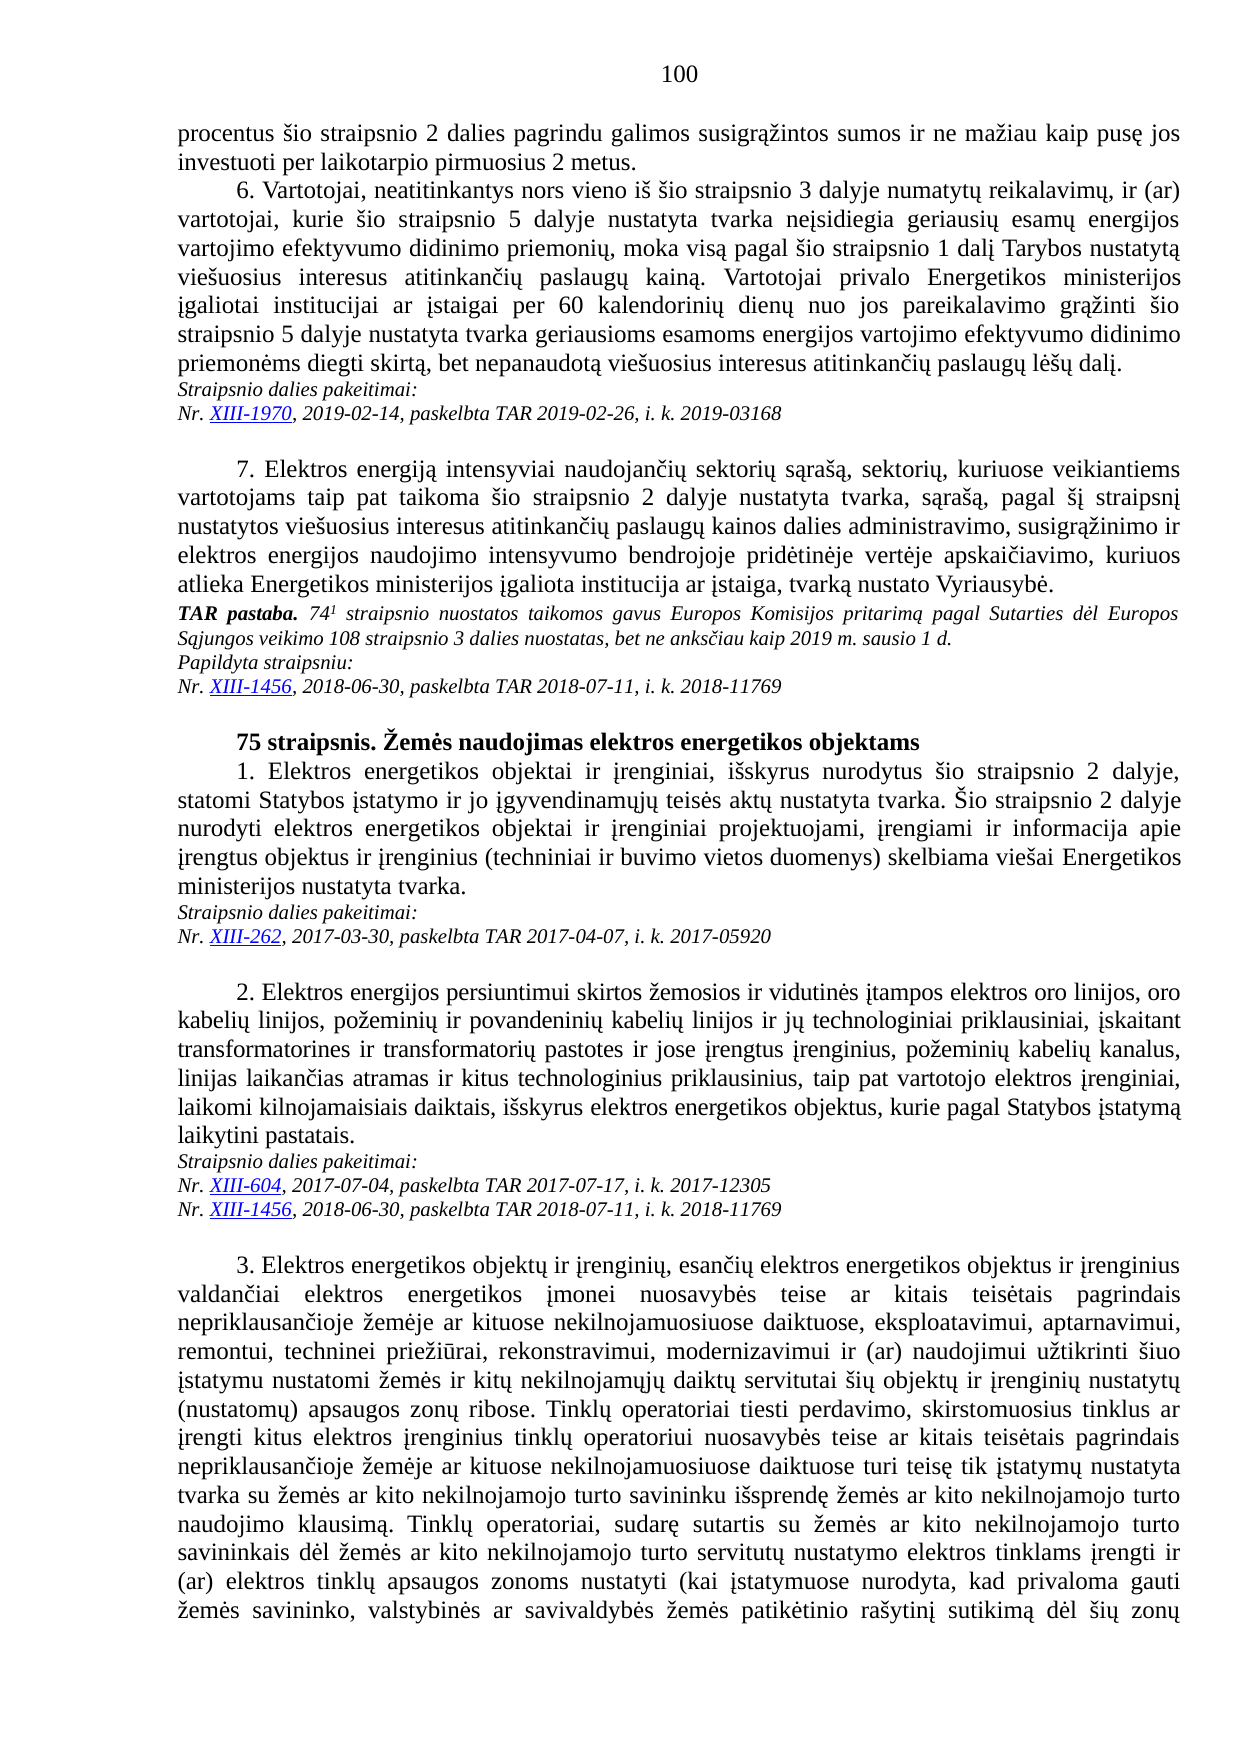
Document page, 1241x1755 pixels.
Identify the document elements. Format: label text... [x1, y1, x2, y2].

text Nr. XIII-1970, 2019-02-14, paskelbta TAR 2019-02-26, i. k. 2019-03168 [177, 401, 1181, 425]
text Papildyta straipsniu: [177, 650, 1181, 674]
text 3. Elektros energetikos objektų ir įrenginių, esančių elektros energetikos objektus ir įrenginius valdančiai elektros energetikos įmonei nuosavybės teise ar kitais teisėtais pagrindais nepriklausančioje žemėje ar kituose nekilnojamuosiuose daiktuose, eksploatavimui, aptarnavimui, remontui, techninei priežiūrai, rekonstravimui, modernizavimui ir (ar) naudojimui užtikrinti šiuo įstatymu nustatomi žemės ir kitų nekilnojamųjų daiktų servitutai šių objektų ir įrenginių nustatytų (nustatomų) apsaugos zonų ribose. Tinklų operatoriai tiesti perdavimo, skirstomuosius tinklus ar įrengti kitus elektros įrenginius tinklų operatoriui nuosavybės teise ar kitais teisėtais pagrindais nepriklausančioje žemėje ar kituose nekilnojamuosiuose daiktuose turi teisę tik įstatymų nustatyta tvarka su žemės ar kito nekilnojamojo turto savininku išsprendę žemės ar kito nekilnojamojo turto naudojimo klausimą. Tinklų operatoriai, sudarę sutartis su žemės ar kito nekilnojamojo turto savininkais dėl žemės ar kito nekilnojamojo turto servitutų nustatymo elektros tinklams įrengti ir (ar) elektros tinklų apsaugos zonoms nustatyti (kai įstatymuose nurodyta, kad privaloma gauti žemės savininko, valstybinės ar savivaldybės žemės patikėtinio rašytinį sutikimą dėl šių zonų [177, 1250, 1181, 1624]
text TAR pastaba. 741 straipsnio nuostatos taikomos gavus Europos Komisijos pritarimą pagal Sutarties dėl Europos Sąjungos veikimo 108 straipsnio 3 dalies nuostatas, bet ne anksčiau kaip 2019 m. sausio 1 d. [177, 597, 1181, 650]
text Straipsnio dalies pakeitimai: [177, 377, 1181, 401]
text 1. Elektros energetikos objektai ir įrenginiai, išskyrus nurodytus šio straipsnio 2 dalyje, statomi Statybos įstatymo ir jo įgyvendinamųjų teisės aktų nustatyta tvarka. Šio straipsnio 2 dalyje nurodyti elektros energetikos objektai ir įrenginiai projektuojami, įrengiami ir informacija apie įrengtus objektus ir įrenginius (techniniai ir buvimo vietos duomenys) skelbiama viešai Energetikos ministerijos nustatyta tvarka. [177, 756, 1181, 900]
text procentus šio straipsnio 2 dalies pagrindu galimos susigrąžintos sumos ir ne mažiau kaip pusę jos investuoti per laikotarpio pirmuosius 2 metus. [177, 118, 1181, 176]
text 6. Vartotojai, neatitinkantys nors vieno iš šio straipsnio 3 dalyje numatytų reikalavimų, ir (ar) vartotojai, kurie šio straipsnio 5 dalyje nustatyta tvarka neįsidiegia geriausių esamų energijos vartojimo efektyvumo didinimo priemonių, moka visą pagal šio straipsnio 1 dalį Tarybos nustatytą viešuosius interesus atitinkančių paslaugų kainą. Vartotojai privalo Energetikos ministerijos įgaliotai institucijai ar įstaigai per 60 kalendorinių dienų nuo jos pareikalavimo grąžinti šio straipsnio 5 dalyje nustatyta tvarka geriausioms esamoms energijos vartojimo efektyvumo didinimo priemonėms diegti skirtą, bet nepanaudotą viešuosius interesus atitinkančių paslaugų lėšų dalį. [177, 176, 1181, 377]
text Nr. XIII-1456, 2018-06-30, paskelbta TAR 2018-07-11, i. k. 2018-11769 [177, 674, 1181, 698]
text Nr. XIII-604, 2017-07-04, paskelbta TAR 2017-07-17, i. k. 2017-12305 [177, 1173, 1181, 1197]
text Straipsnio dalies pakeitimai: [177, 1149, 1181, 1173]
text 75 straipsnis. Žemės naudojimas elektros energetikos objektams [177, 727, 1181, 756]
text Straipsnio dalies pakeitimai: [177, 900, 1181, 924]
text Nr. XIII-262, 2017-03-30, paskelbta TAR 2017-04-07, i. k. 2017-05920 [177, 924, 1181, 948]
text Nr. XIII-1456, 2018-06-30, paskelbta TAR 2018-07-11, i. k. 2018-11769 [177, 1197, 1181, 1221]
text 2. Elektros energijos persiuntimui skirtos žemosios ir vidutinės įtampos elektros oro linijos, oro kabelių linijos, požeminių ir povandeninių kabelių linijos ir jų technologiniai priklausiniai, įskaitant transformatorines ir transformatorių pastotes ir jose įrengtus įrenginius, požeminių kabelių kanalus, linijas laikančias atramas ir kitus technologinius priklausinius, taip pat vartotojo elektros įrenginiai, laikomi kilnojamaisiais daiktais, išskyrus elektros energetikos objektus, kurie pagal Statybos įstatymą laikytini pastatais. [177, 977, 1181, 1149]
text 7. Elektros energiją intensyviai naudojančių sektorių sąrašą, sektorių, kuriuose veikiantiems vartotojams taip pat taikoma šio straipsnio 2 dalyje nustatyta tvarka, sąrašą, pagal šį straipsnį nustatytos viešuosius interesus atitinkančių paslaugų kainos dalies administravimo, susigrąžinimo ir elektros energijos naudojimo intensyvumo bendrojoje pridėtinėje vertėje apskaičiavimo, kuriuos atlieka Energetikos ministerijos įgaliota institucija ar įstaiga, tvarką nustato Vyriausybė. [177, 454, 1181, 597]
